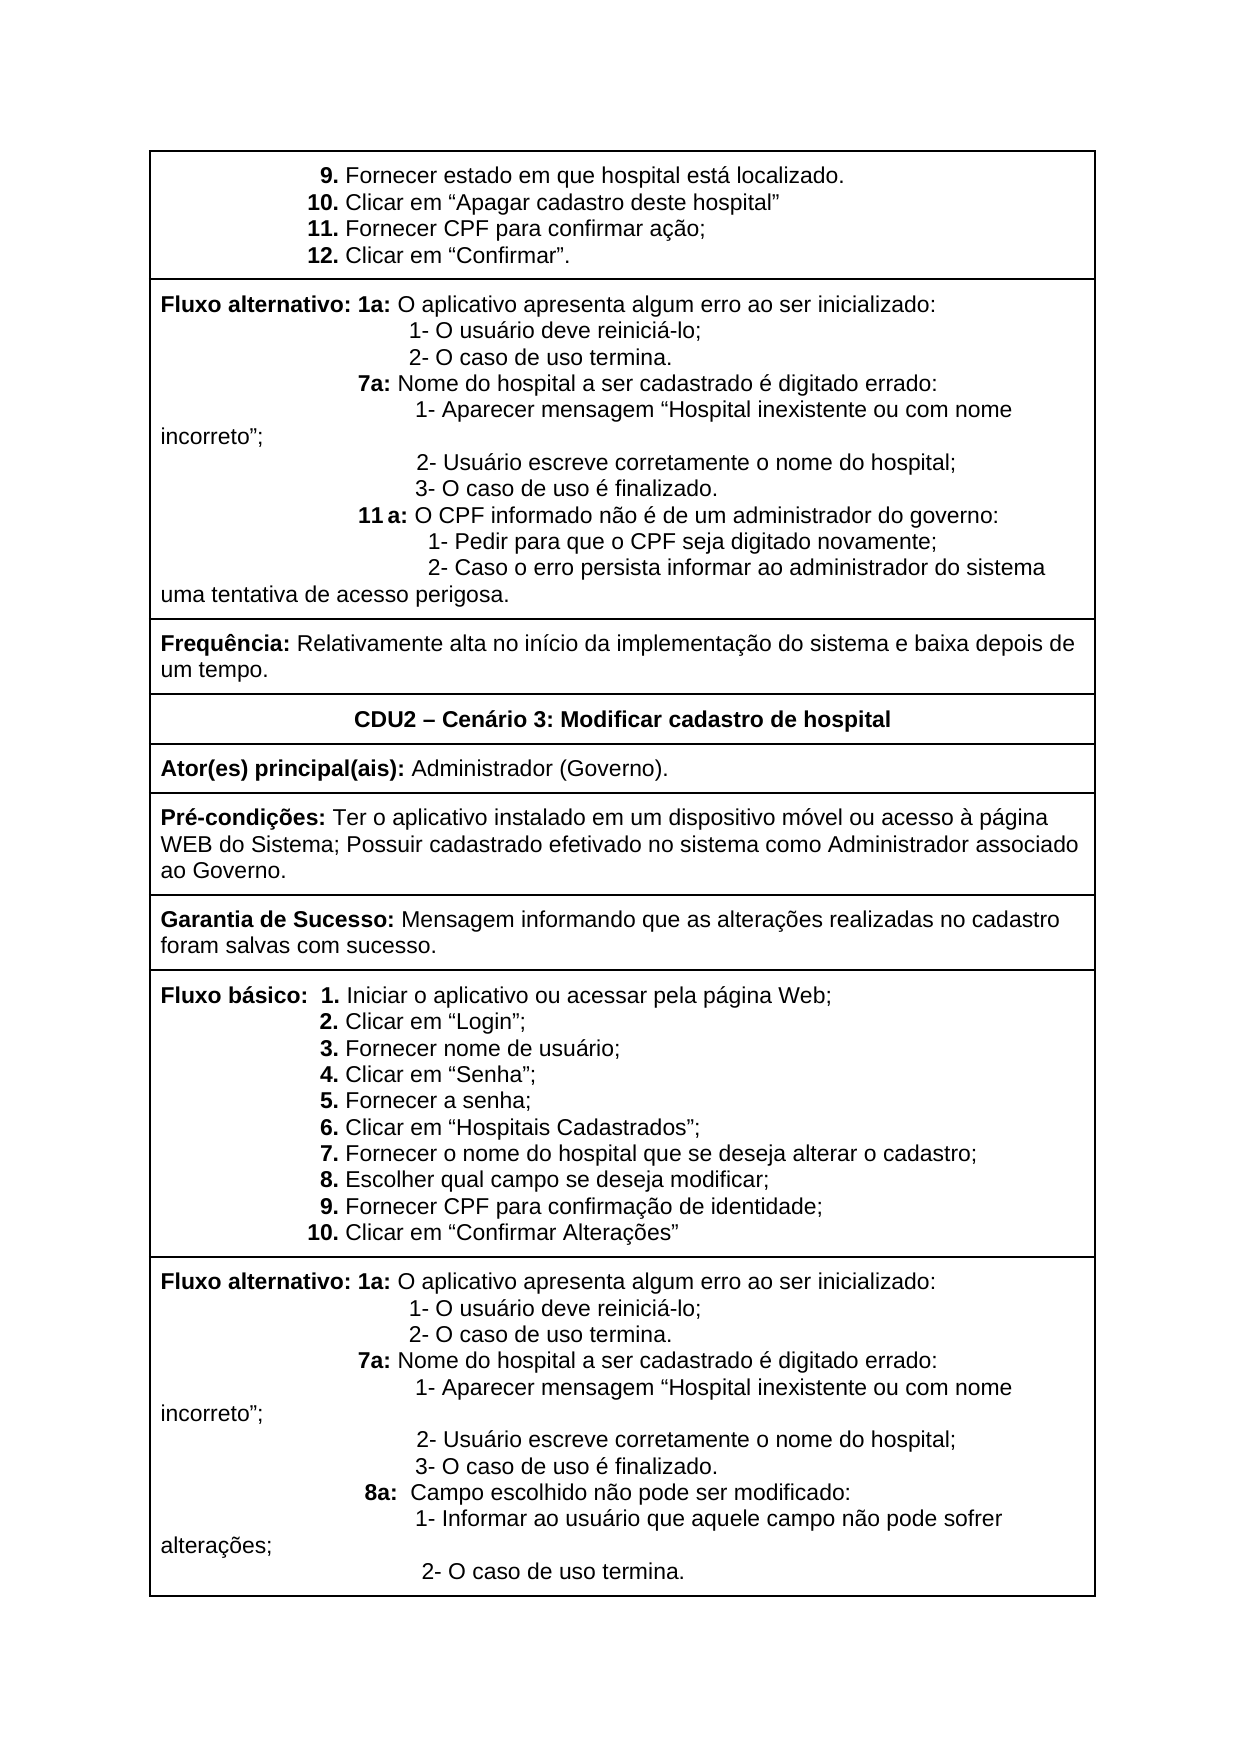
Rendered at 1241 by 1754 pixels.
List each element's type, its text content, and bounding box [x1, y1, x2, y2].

table_cell Ator(es) principal(ais): Administrador (Governo). [151, 745, 1094, 792]
table_cell Fluxo básico: 1. Iniciar o aplicativo ou acessar pela página Web; 2. Clicar em “Login”; 3. Fornecer nome de usuário; 4. Clicar em “Senha”; 5. Fornecer a senha; 6. Clicar em “Hospitais Cadastrados”; 7. Fornecer o nome do hospital que se deseja alterar o cadastro; 8. Escolher qual campo se deseja modificar; 9. Fornecer CPF para confirmação de identidade; 10. Clicar em “Confirmar Alterações” [151, 971, 1094, 1256]
table_cell Garantia de Sucesso: Mensagem informando que as alterações realizadas no cadastro foram salvas com sucesso. [151, 896, 1094, 969]
table_cell Pré-condições: Ter o aplicativo instalado em um dispositivo móvel ou acesso à página WEB do Sistema; Possuir cadastrado efetivado no sistema como Administrador associado ao Governo. [151, 794, 1094, 894]
table_cell 9. Fornecer estado em que hospital está localizado. 10. Clicar em “Apagar cadastro deste hospital” 11. Fornecer CPF para confirmar ação; 12. Clicar em “Confirmar”. [151, 152, 1094, 278]
table_cell Fluxo alternativo: 1a: O aplicativo apresenta algum erro ao ser inicializado: 1- O usuário deve reiniciá-lo; 2- O caso de uso termina. 7a: Nome do hospital a ser cadastrado é digitado errado: 1- Aparecer mensagem “Hospital inexistente ou com nome incorreto”; 2- Usuário escreve corretamente o nome do hospital; 3- O caso de uso é finalizado. 8a: Campo escolhido não pode ser modificado: 1- Informar ao usuário que aquele campo não pode sofrer alterações; 2- O caso de uso termina. [151, 1258, 1094, 1595]
table_cell CDU2 – Cenário 3: Modificar cadastro de hospital [151, 695, 1094, 742]
table_cell Fluxo alternativo: 1a: O aplicativo apresenta algum erro ao ser inicializado: 1- O usuário deve reiniciá-lo; 2- O caso de uso termina. 7a: Nome do hospital a ser cadastrado é digitado errado: 1- Aparecer mensagem “Hospital inexistente ou com nome incorreto”; 2- Usuário escreve corretamente o nome do hospital; 3- O caso de uso é finalizado. 11 a: O CPF informado não é de um administrador do governo: 1- Pedir para que o CPF seja digitado novamente; 2- Caso o erro persista informar ao administrador do sistema uma tentativa de acesso perigosa. [151, 280, 1094, 617]
table_cell Frequência: Relativamente alta no início da implementação do sistema e baixa depois de um tempo. [151, 620, 1094, 693]
